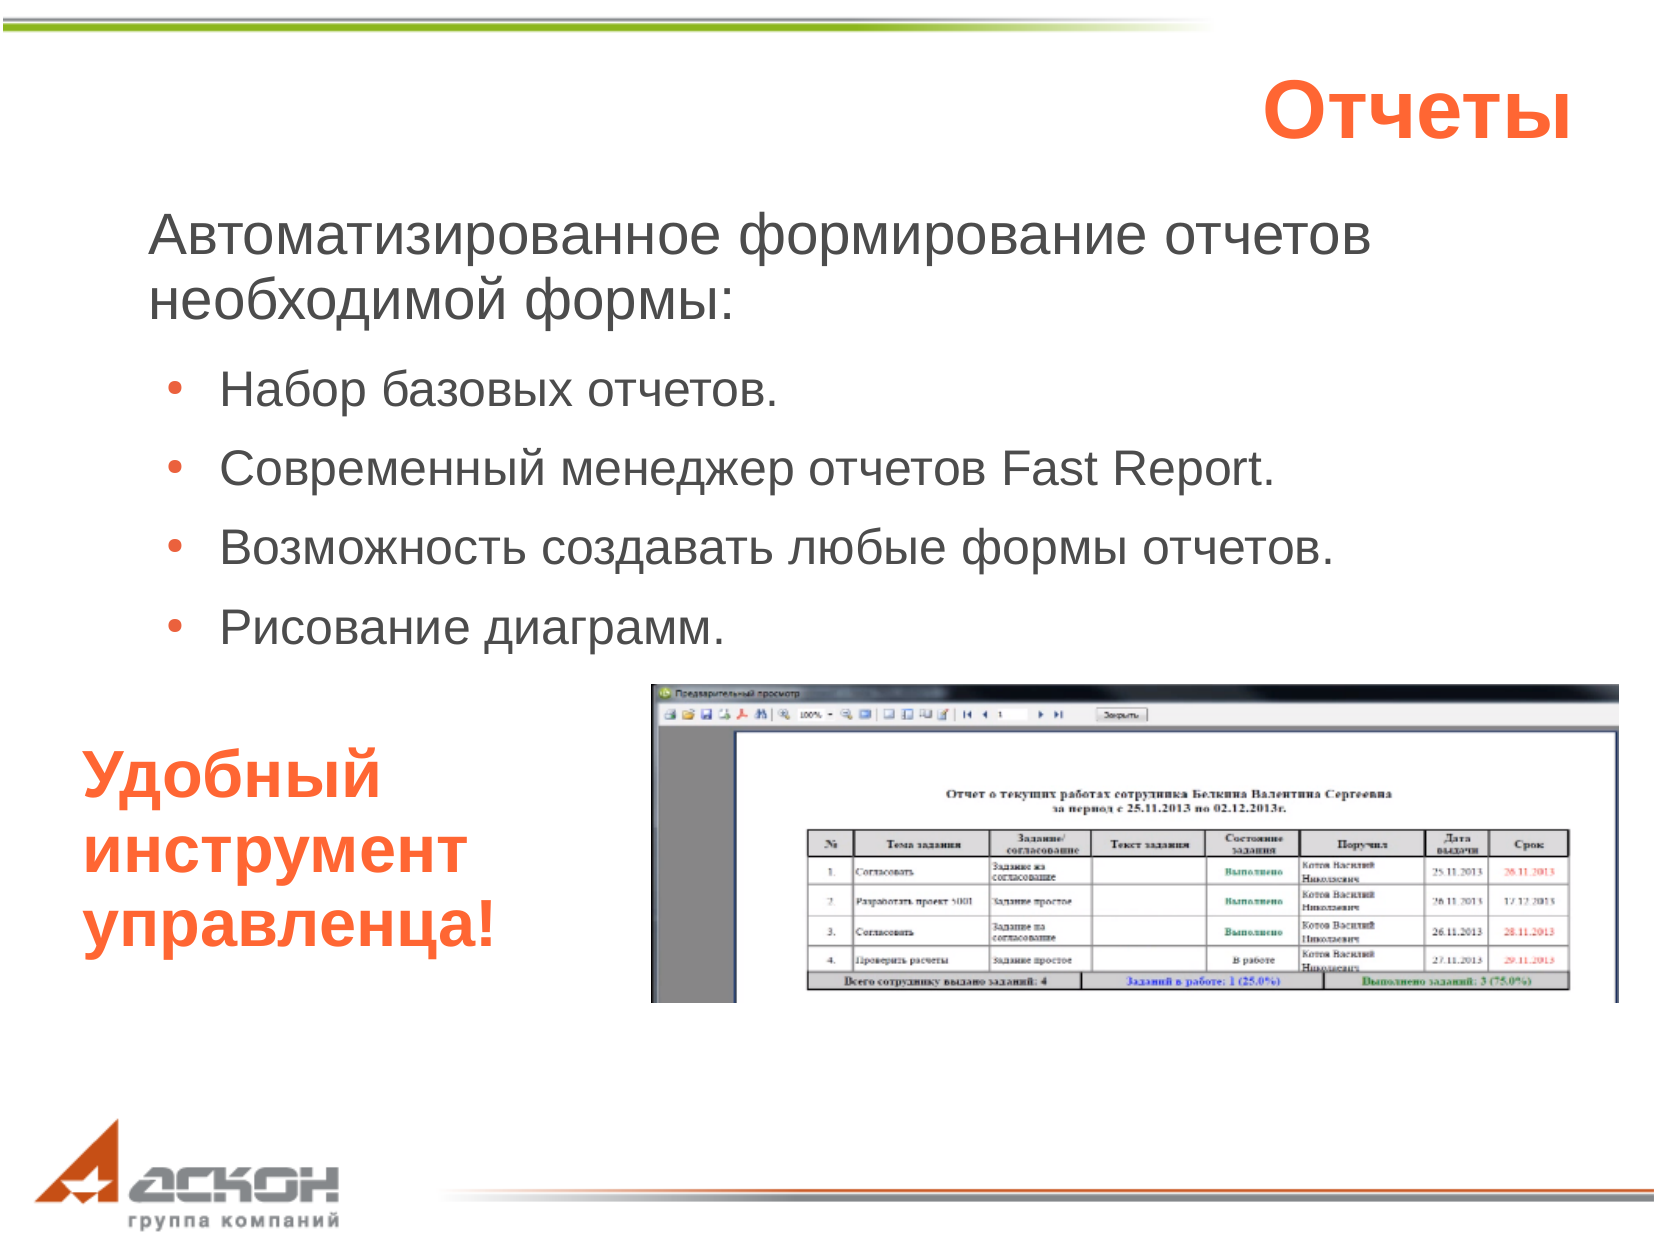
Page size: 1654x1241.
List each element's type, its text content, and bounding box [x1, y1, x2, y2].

list Автоматизированное формирование отчетов необходимой формы: Набор базовых отчетов. Современный менеджер отчетов Fast Report. Возможность создавать любые формы отчетов. Рисование диаграмм. [77, 201, 1566, 678]
title Удобный инструмент управленца! [82, 736, 585, 962]
title Отчеты [85, 63, 1574, 157]
picture [3, 0, 1654, 1241]
